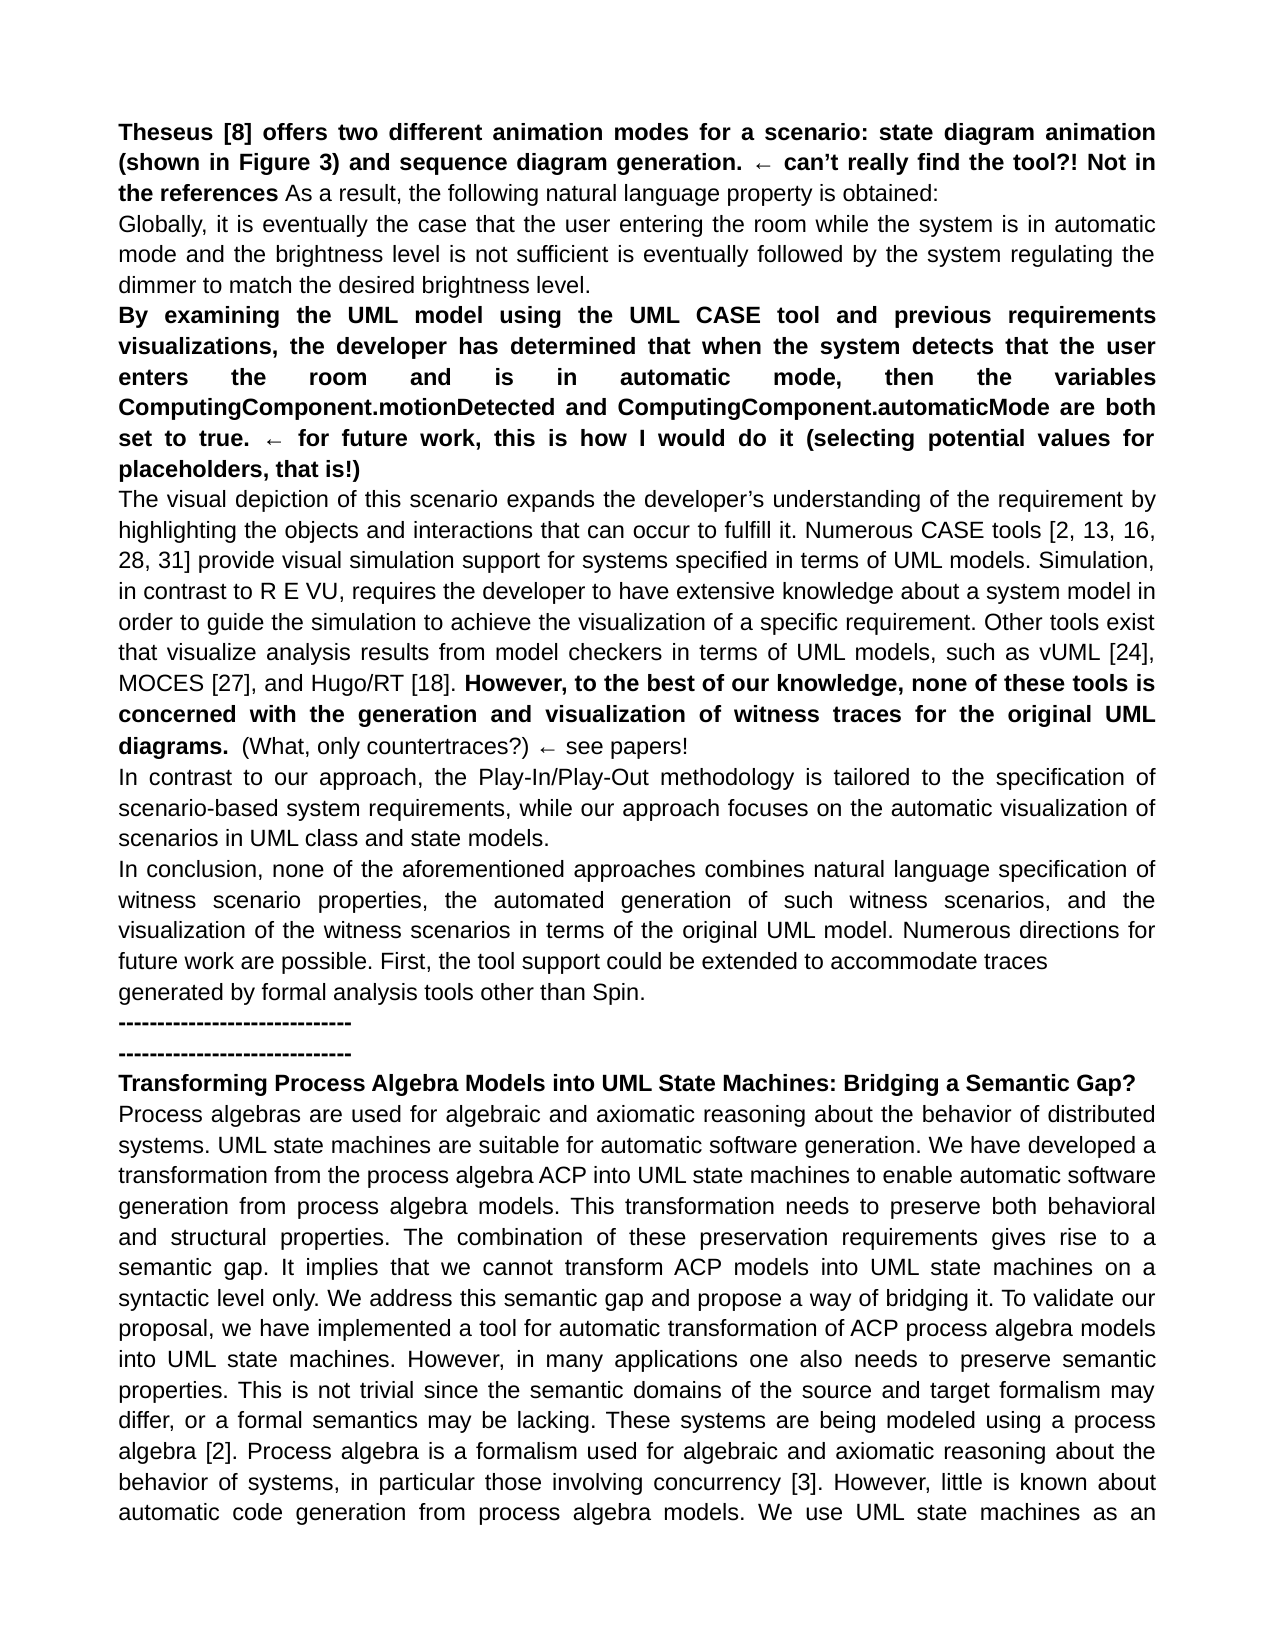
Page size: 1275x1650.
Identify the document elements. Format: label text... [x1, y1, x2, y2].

text In conclusion, none of the aforementioned approaches combines natural language specification of witness scenario properties, the automated generation of such witness scenarios, and the visualization of the witness scenarios in terms of the original UML model. Numerous directions for future work are possible. First, the tool support could be extended to accommodate traces [118, 855, 1157, 974]
text By examining the UML model using the UML CASE tool and previous requirements visualizations, the developer has determined that when the system detects that the user enters the room and is in automatic mode, then the variables ComputingComponent.motionDetected and ComputingComponent.automaticMode are both set to true. ← for future work, this is how I would do it (selecting potential values for placeholders, that is!) [118, 302, 1157, 482]
text Process algebras are used for algebraic and axiomatic reasoning about the behavior of distributed systems. UML state machines are suitable for automatic software generation. We have developed a transformation from the process algebra ACP into UML state machines to enable automatic software generation from process algebra models. This transformation needs to preserve both behavioral and structural properties. The combination of these preservation requirements gives rise to a semantic gap. It implies that we cannot transform ACP models into UML state machines on a syntactic level only. We address this semantic gap and propose a way of bridging it. To validate our proposal, we have implemented a tool for automatic transformation of ACP process algebra models into UML state machines. However, in many applications one also needs to preserve semantic properties. This is not trivial since the semantic domains of the source and target formalism may differ, or a formal semantics may be lacking. These systems are being modeled using a process algebra [2]. Process algebra is a formalism used for algebraic and axiomatic reasoning about the behavior of systems, in particular those involving concurrency [3]. However, little is known about automatic code generation from process algebra models. We use UML state machines as an [118, 1100, 1157, 1525]
text The visual depiction of this scenario expands the developer’s understanding of the requirement by highlighting the objects and interactions that can occur to fulfill it. Numerous CASE tools [2, 13, 16, 28, 31] provide visual simulation support for systems specified in terms of UML models. Simulation, in contrast to R E VU, requires the developer to have extensive knowledge about a system model in order to guide the simulation to achieve the visualization of a specific requirement. Other tools exist that visualize analysis results from model checkers in terms of UML models, such as vUML [24], MOCES [27], and Hugo/RT [18]. However, to the best of our knowledge, none of these tools is concerned with the generation and visualization of witness traces for the original UML diagrams. (What, only countertraces?) ← see papers! [118, 486, 1157, 759]
text ------------------------------ [118, 1039, 1157, 1066]
text ------------------------------ [118, 1008, 1157, 1035]
text generated by formal analysis tools other than Spin. [118, 978, 1157, 1005]
text Theseus [8] offers two different animation modes for a scenario: state diagram animation (shown in Figure 3) and sequence diagram generation. ← can’t really find the tool?! Not in the references As a result, the following natural language property is obtained: [118, 118, 1157, 206]
text Transforming Process Algebra Models into UML State Machines: Bridging a Semantic Gap? [118, 1070, 1157, 1097]
text In contrast to our approach, the Play-In/Play-Out methodology is tailored to the specification of scenario-based system requirements, while our approach focuses on the automatic visualization of scenarios in UML class and state models. [118, 763, 1157, 852]
text Globally, it is eventually the case that the user entering the room while the system is in automatic mode and the brightness level is not sufficient is eventually followed by the system regulating the dimmer to match the desired brightness level. [118, 210, 1157, 298]
